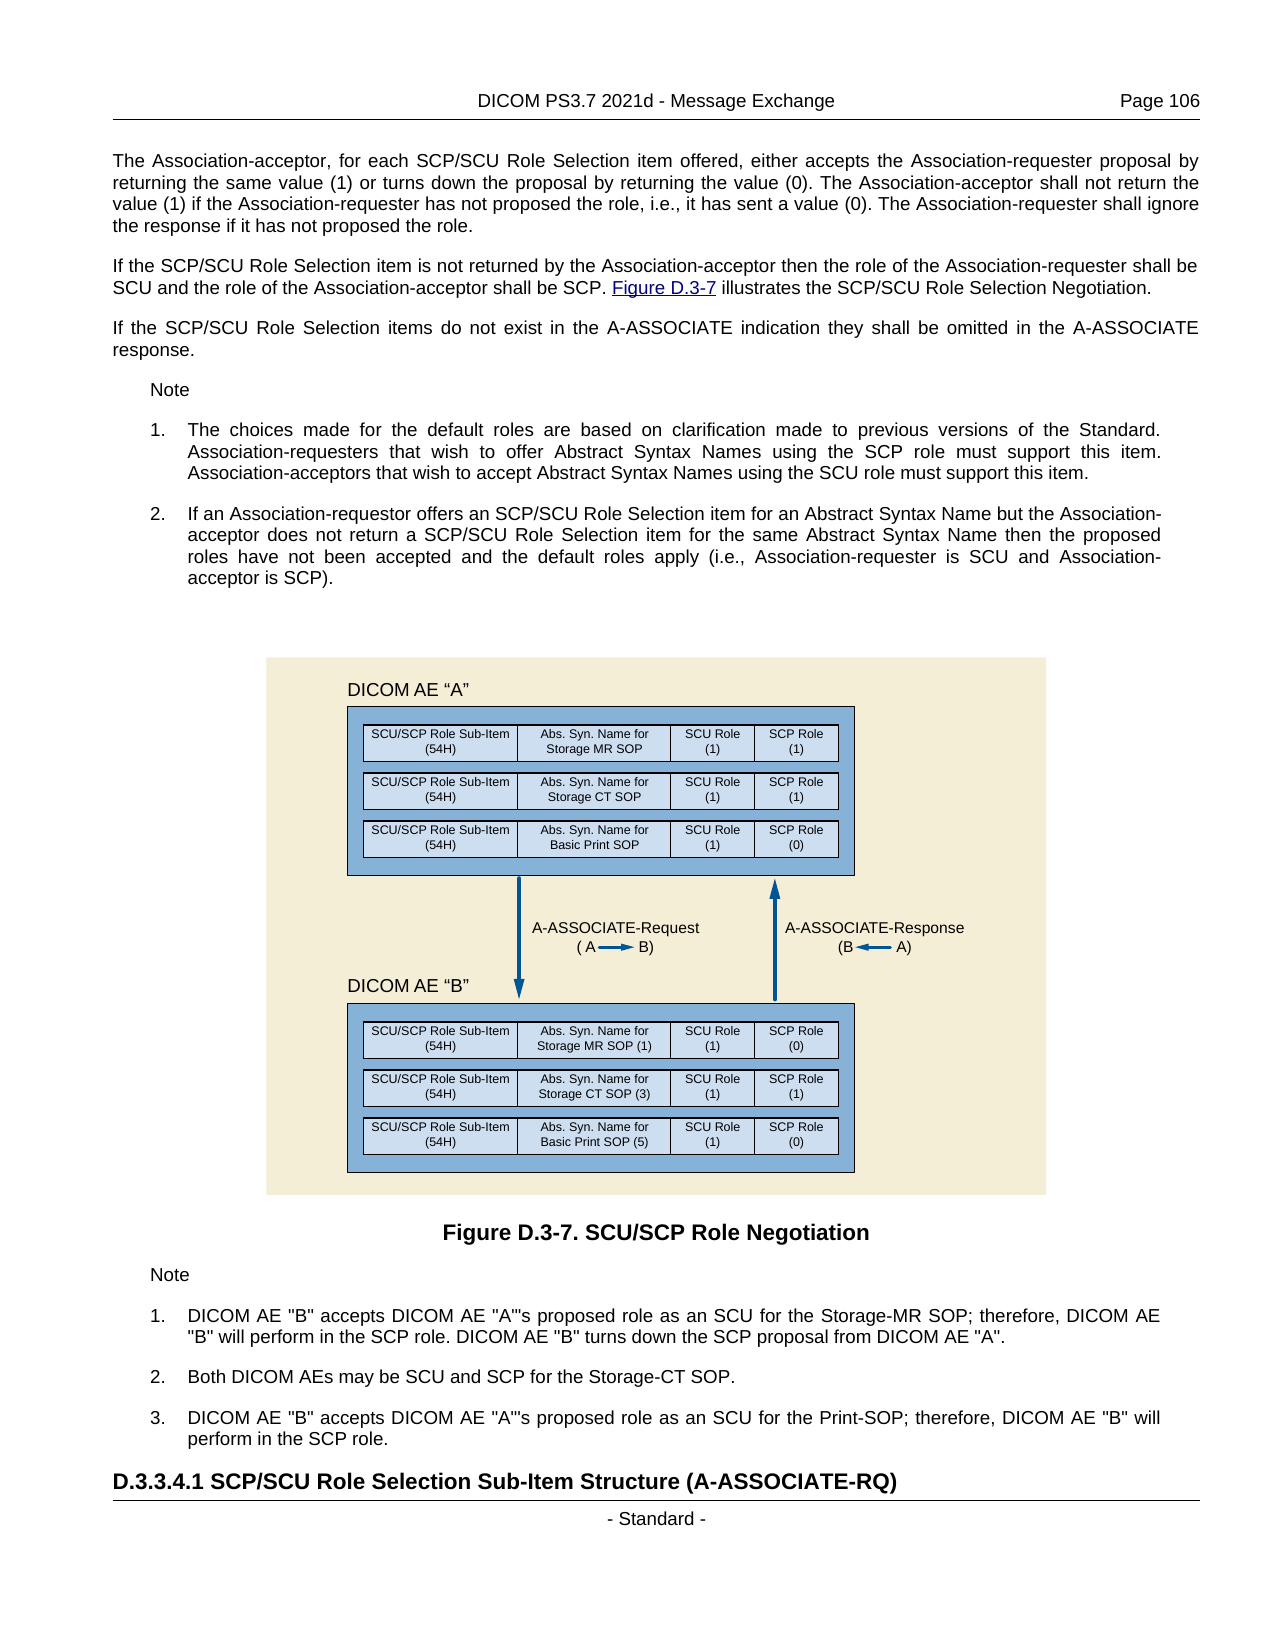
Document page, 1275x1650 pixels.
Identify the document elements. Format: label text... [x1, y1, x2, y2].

text The Association-acceptor, for each SCP/SCU Role Selection item offered, either accepts the Association-requester proposal by returning the same value (1) or turns down the proposal by returning the value (0). The Association-acceptor shall not return the value (1) if the Association-requester has not proposed the role, i.e., it has sent a value (0). The Association-requester shall ignore the response if it has not proposed the role. [112, 150, 1200, 236]
text 1. The choices made for the default roles are based on clarification made to previous versions of the Standard. Association-requesters that wish to offer Abstract Syntax Names using the SCP role must support this item. Association-acceptors that wish to accept Abstract Syntax Names using the SCU role must support this item. [150, 419, 1162, 484]
text 1. DICOM AE "B" accepts DICOM AE "A"'s proposed role as an SCU for the Storage-MR SOP; therefore, DICOM AE "B" will perform in the SCP role. DICOM AE "B" turns down the SCP proposal from DICOM AE "A". [150, 1304, 1162, 1348]
text If the SCP/SCU Role Selection items do not exist in the A-ASSOCIATE indication they shall be omitted in the A-ASSOCIATE response. [112, 317, 1200, 360]
text Note [150, 379, 1162, 400]
text 2. Both DICOM AEs may be SCU and SCP for the Storage-CT SOP. [150, 1366, 1162, 1388]
text If the SCP/SCU Role Selection item is not returned by the Association-acceptor then the role of the Association-requester shall be SCU and the role of the Association-acceptor shall be SCP. Figure D.3-7 illustrates the SCP/SCU Role Selection Negotiation. [112, 255, 1200, 298]
text D.3.3.4.1 SCP/SCU Role Selection Sub-Item Structure (A-ASSOCIATE-RQ) [112, 1468, 1200, 1494]
text 3. DICOM AE "B" accepts DICOM AE "A"'s proposed role as an SCU for the Print-SOP; therefore, DICOM AE "B" will perform in the SCP role. [150, 1407, 1162, 1450]
text Note [150, 1264, 1162, 1286]
text Figure D.3-7. SCU/SCP Role Negotiation [112, 1219, 1200, 1245]
text 2. If an Association-requestor offers an SCP/SCU Role Selection item for an Abstract Syntax Name but the Association-acceptor does not return a SCP/SCU Role Selection item for the same Abstract Syntax Name then the proposed roles have not been accepted and the default roles apply (i.e., Association-requester is SCU and Association-acceptor is SCP). [150, 502, 1162, 589]
